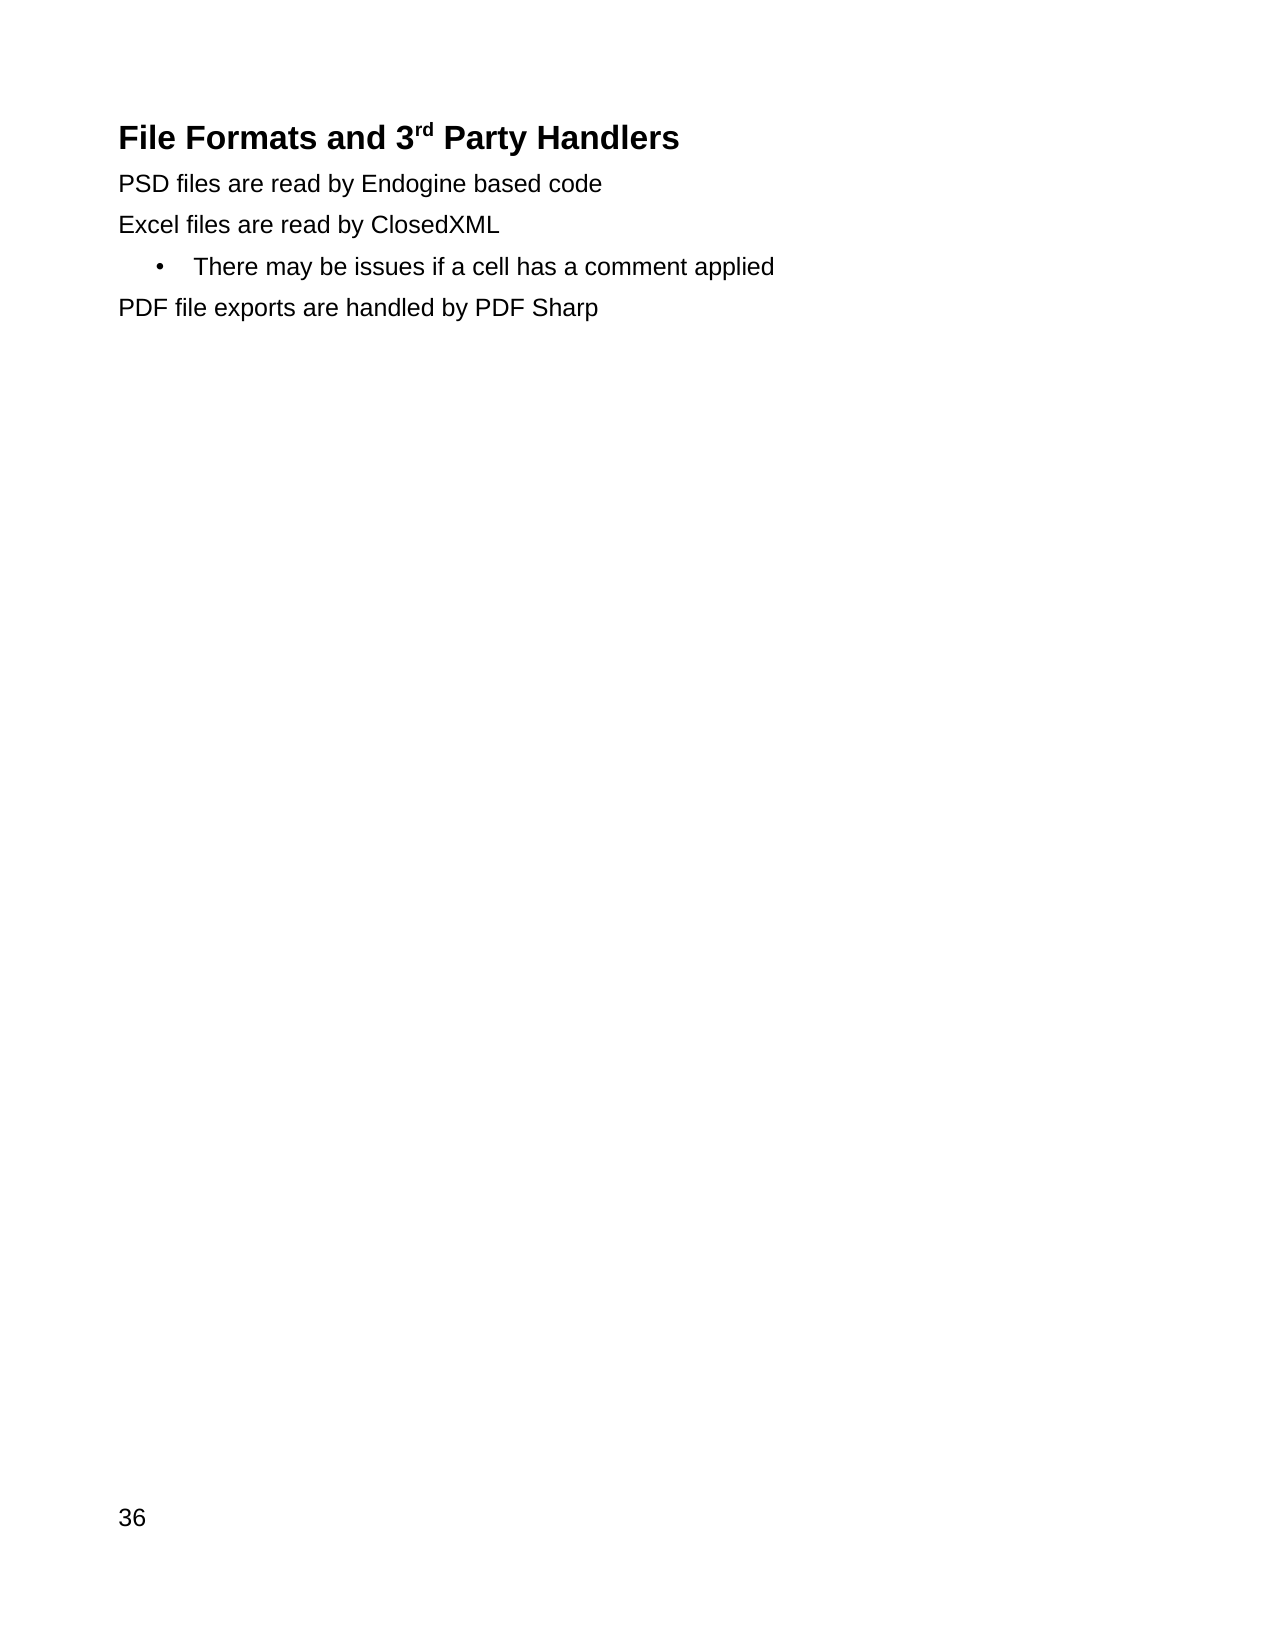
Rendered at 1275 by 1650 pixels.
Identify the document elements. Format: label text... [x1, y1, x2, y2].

text Excel files are read by ClosedXML [118, 211, 1157, 239]
text PDF file exports are handled by PDF Sharp [118, 293, 1157, 322]
list There may be issues if a cell has a comment applied [156, 252, 1157, 281]
subtitle File Formats and 3rd Party Handlers [118, 118, 1157, 157]
text PSD files are read by Endogine based code [118, 169, 1157, 198]
